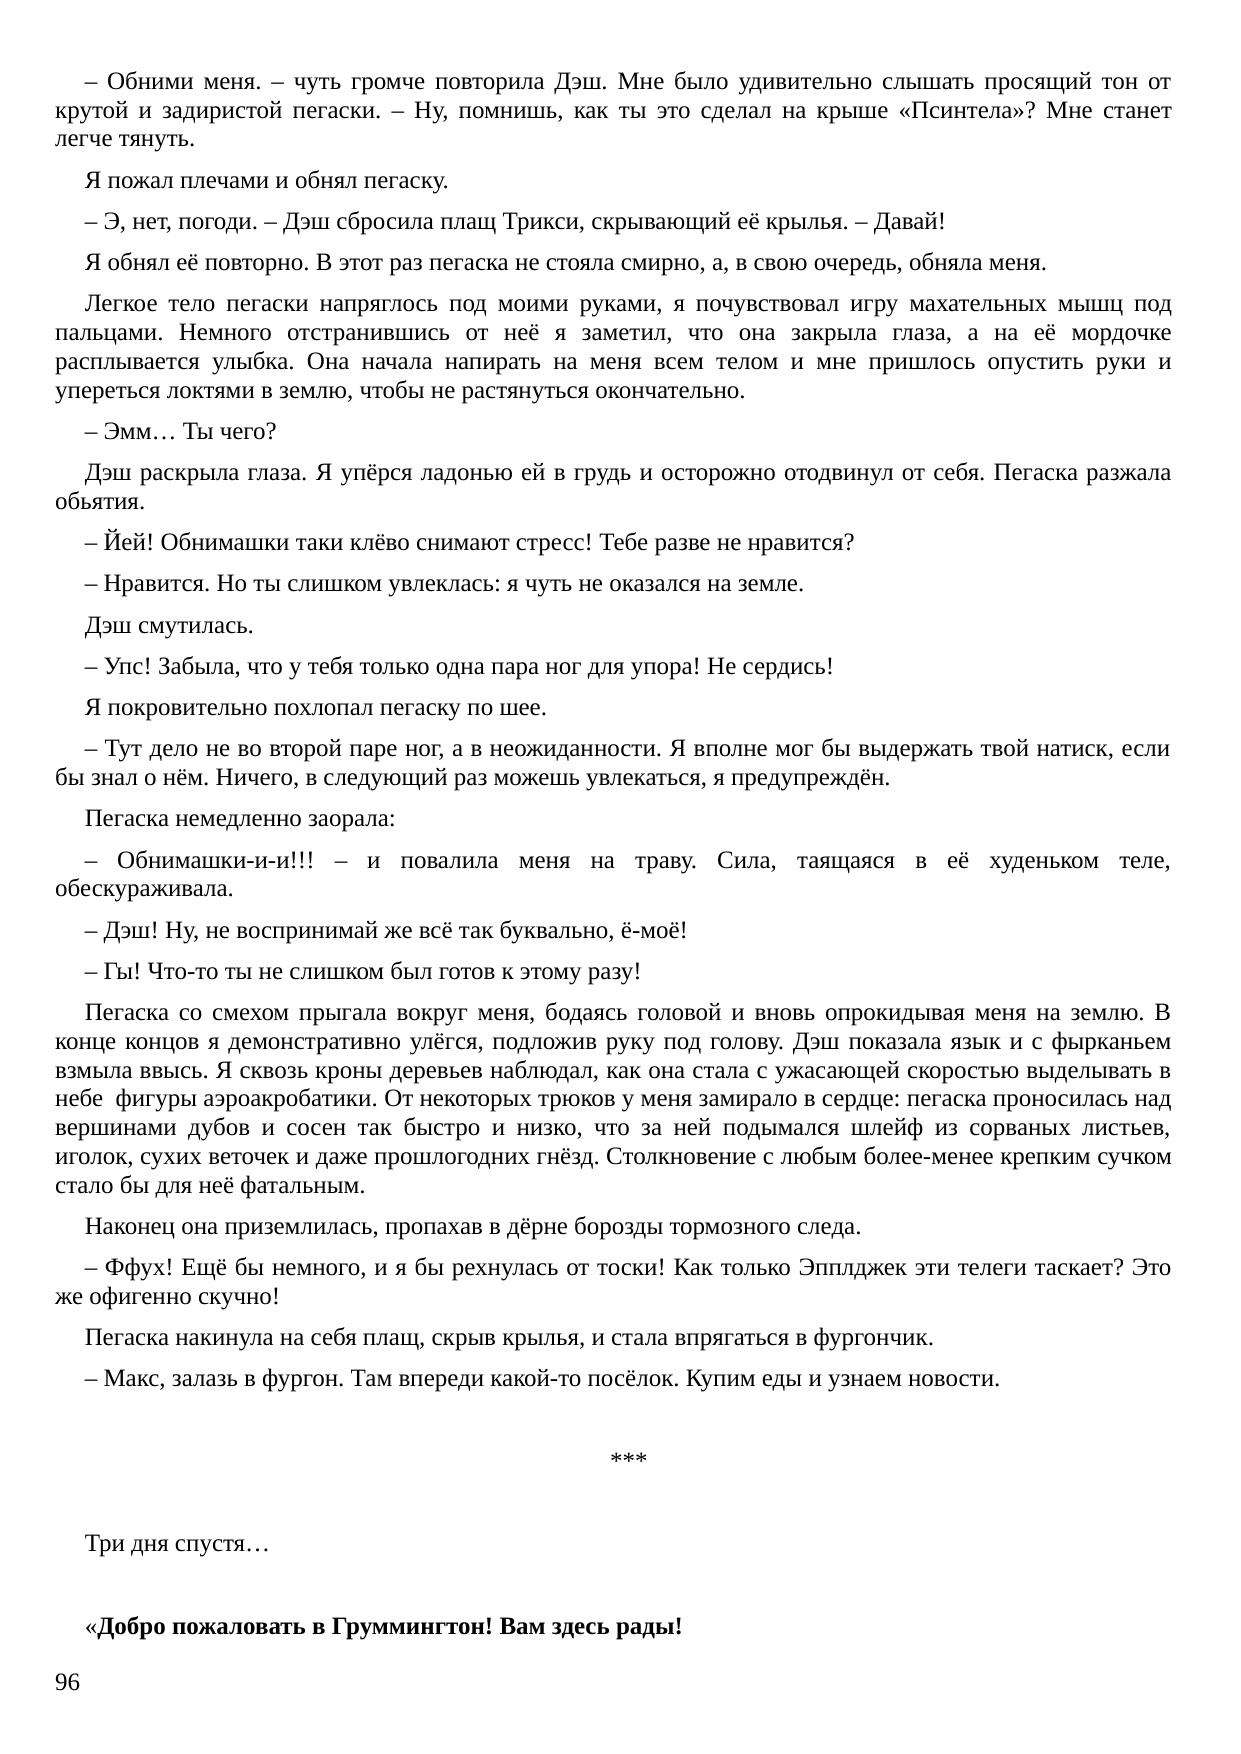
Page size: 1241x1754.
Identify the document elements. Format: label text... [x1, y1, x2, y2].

text Наконец она приземлилась, пропахав в дёрне борозды тормозного следа. [55, 1211, 1173, 1240]
text Пегаска накинула на себя плащ, скрыв крылья, и стала впрягаться в фургончик. [55, 1322, 1173, 1351]
text – Нравится. Но ты слишком увлеклась: я чуть не оказался на земле. [55, 568, 1173, 597]
text *** [55, 1446, 1173, 1475]
text – Эмм… Ты чего? [55, 416, 1173, 445]
text Пегаска немедленно заорала: [55, 803, 1173, 832]
text «Добро пожаловать в Груммингтон! Вам здесь рады! [55, 1611, 1173, 1640]
text Я обнял её повторно. В этот раз пегаска не стояла смирно, а, в свою очередь, обняла меня. [55, 247, 1173, 276]
text Дэш смутилась. [55, 610, 1173, 638]
text – Упс! Забыла, что у тебя только одна пара ног для упора! Не сердись! [55, 651, 1173, 680]
text – Дэш! Ну, не воспринимай же всё так буквально, ё-моё! [55, 915, 1173, 943]
text – Гы! Что-то ты не слишком был готов к этому разу! [55, 956, 1173, 985]
text – Макс, залазь в фургон. Там впереди какой-то посёлок. Купим еды и узнаем новости. [55, 1363, 1173, 1392]
text Три дня спустя… [55, 1528, 1173, 1557]
text Я пожал плечами и обнял пегаску. [55, 165, 1173, 193]
text – Э, нет, погоди. – Дэш сбросила плащ Трикси, скрывающий её крылья. – Давай! [55, 206, 1173, 235]
text Пегаска со смехом прыгала вокруг меня, бодаясь головой и вновь опрокидывая меня на землю. В конце концов я демонстративно улёгся, подложив руку под голову. Дэш показала язык и с фырканьем взмыла ввысь. Я сквозь кроны деревьев наблюдал, как она стала с ужасающей скоростью выделывать в небе фигуры аэроакробатики. От некоторых трюков у меня замирало в сердце: пегаска проносилась над вершинами дубов и сосен так быстро и низко, что за ней подымался шлейф из сорваных листьев, иголок, сухих веточек и даже прошлогодних гнёзд. Столкновение с любым более-менее крепким сучком стало бы для неё фатальным. [55, 997, 1173, 1198]
text Дэш раскрыла глаза. Я упёрся ладонью ей в грудь и осторожно отодвинул от себя. Пегаска разжала обьятия. [55, 457, 1173, 515]
text – Ффух! Ещё бы немного, и я бы рехнулась от тоски! Как только Эпплджек эти телеги таскает? Это же офигенно скучно! [55, 1252, 1173, 1310]
text Легкое тело пегаски напряглось под моими руками, я почувствовал игру махательных мышц под пальцами. Немного отстранившись от неё я заметил, что она закрыла глаза, а на её мордочке расплывается улыбка. Она начала напирать на меня всем телом и мне пришлось опустить руки и упереться локтями в землю, чтобы не растянуться окончательно. [55, 288, 1173, 403]
text – Обнимашки-и-и!!! – и повалила меня на траву. Сила, таящаяся в её худеньком теле, обескураживала. [55, 845, 1173, 902]
text – Обними меня. – чуть громче повторила Дэш. Мне было удивительно слышать просящий тон от крутой и задиристой пегаски. – Ну, помнишь, как ты это сделал на крыше «Псинтела»? Мне станет легче тянуть. [55, 66, 1173, 152]
text Я покровительно похлопал пегаску по шее. [55, 692, 1173, 721]
text – Йей! Обнимашки таки клёво снимают стресс! Тебе разве не нравится? [55, 527, 1173, 556]
text – Тут дело не во второй паре ног, а в неожиданности. Я вполне мог бы выдержать твой натиск, если бы знал о нём. Ничего, в следующий раз можешь увлекаться, я предупреждён. [55, 733, 1173, 791]
